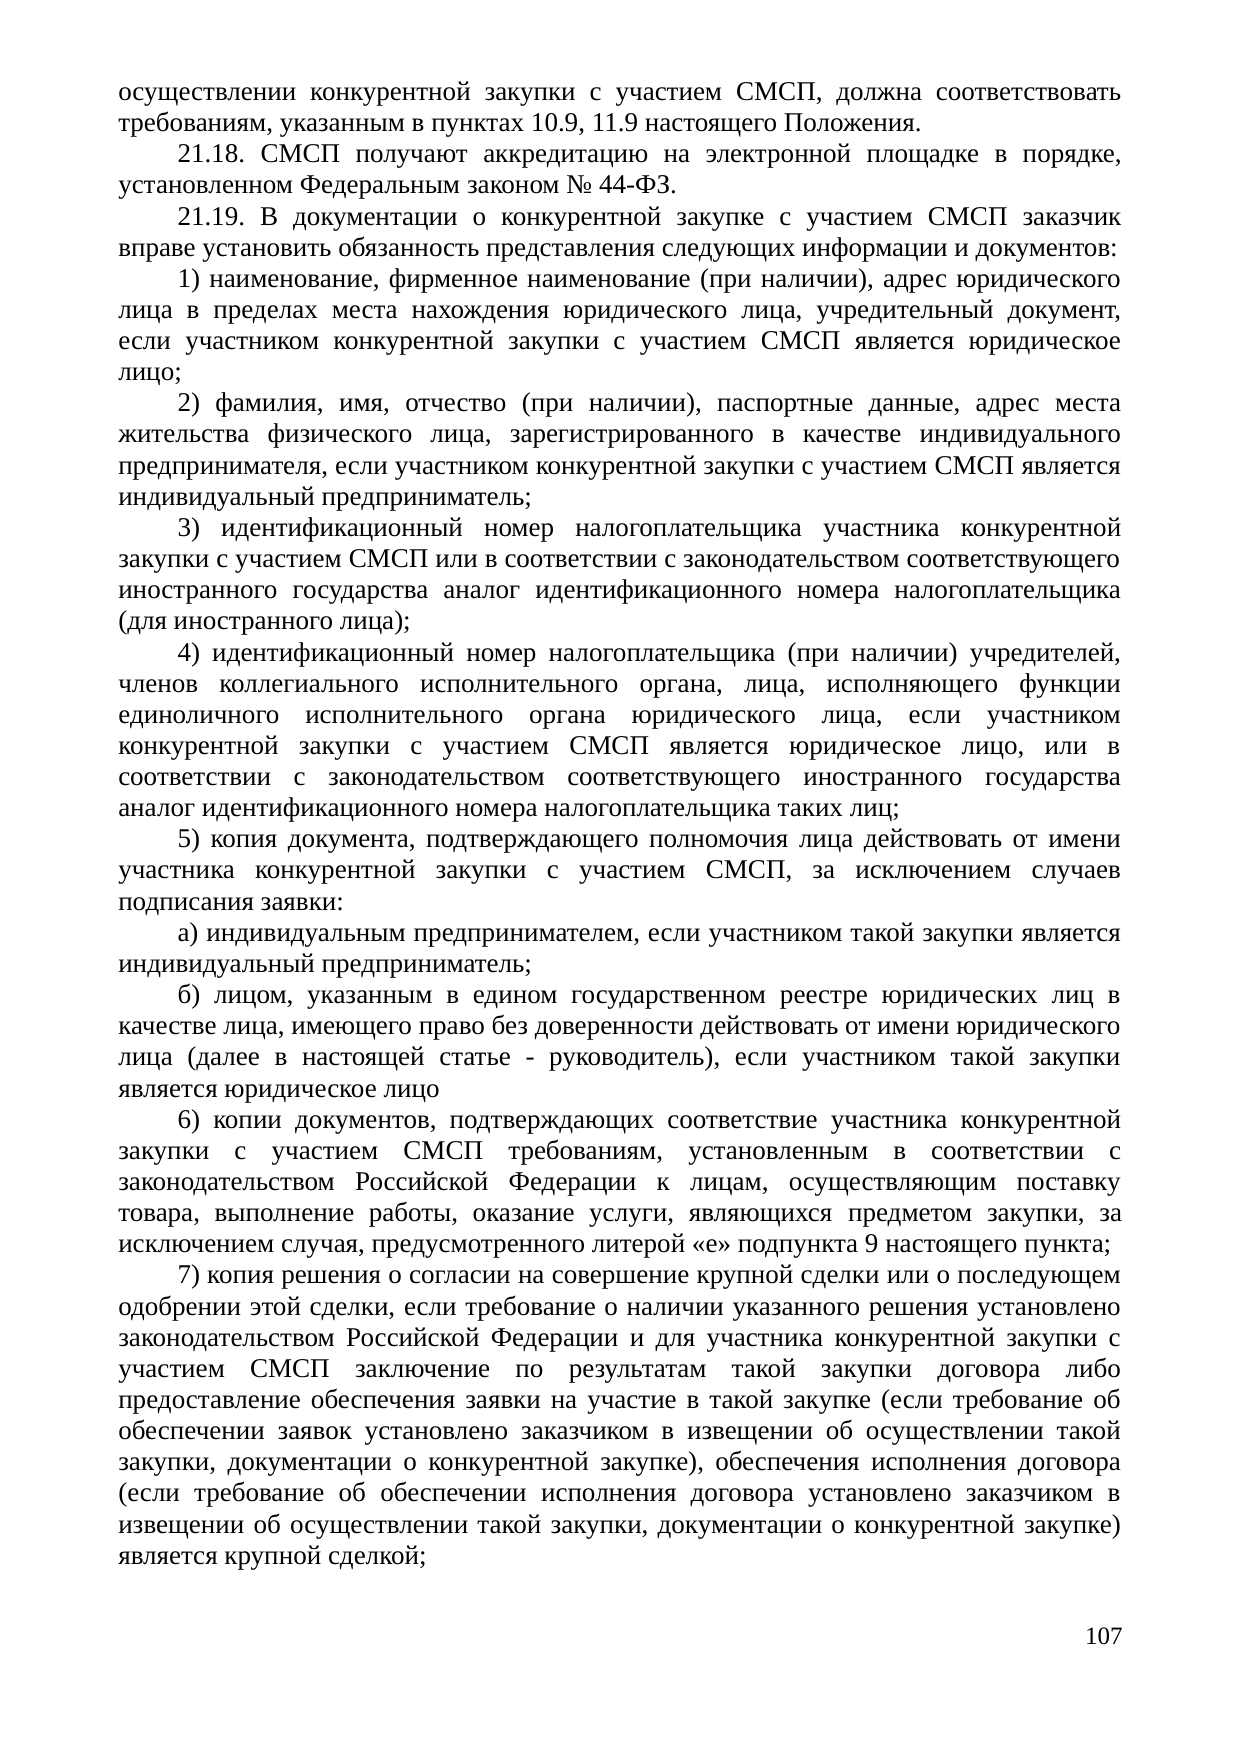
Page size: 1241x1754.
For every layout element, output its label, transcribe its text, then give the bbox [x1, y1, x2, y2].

text 7) копия решения о согласии на совершение крупной сделки или о последующем одобрении этой сделки, если требование о наличии указанного решения установлено законодательством Российской Федерации и для участника конкурентной закупки с участием СМСП заключение по результатам такой закупки договора либо предоставление обеспечения заявки на участие в такой закупке (если требование об обеспечении заявок установлено заказчиком в извещении об осуществлении такой закупки, документации о конкурентной закупке), обеспечения исполнения договора (если требование об обеспечении исполнения договора установлено заказчиком в извещении об осуществлении такой закупки, документации о конкурентной закупке) является крупной сделкой; [118, 1258, 1122, 1570]
text б) лицом, указанным в едином государственном реестре юридических лиц в качестве лица, имеющего право без доверенности действовать от имени юридического лица (далее в настоящей статье - руководитель), если участником такой закупки является юридическое лицо [118, 978, 1122, 1103]
text осуществлении конкурентной закупки с участием СМСП, должна соответствовать требованиям, указанным в пунктах 10.9, 11.9 настоящего Положения. [118, 75, 1122, 137]
text 3) идентификационный номер налогоплательщика участника конкурентной закупки с участием СМСП или в соответствии с законодательством соответствующего иностранного государства аналог идентификационного номера налогоплательщика (для иностранного лица); [118, 511, 1122, 636]
text 1) наименование, фирменное наименование (при наличии), адрес юридического лица в пределах места нахождения юридического лица, учредительный документ, если участником конкурентной закупки с участием СМСП является юридическое лицо; [118, 262, 1122, 386]
text 21.19. В документации о конкурентной закупке с участием СМСП заказчик вправе установить обязанность представления следующих информации и документов: [118, 199, 1122, 262]
text а) индивидуальным предпринимателем, если участником такой закупки является индивидуальный предприниматель; [118, 916, 1122, 978]
text 5) копия документа, подтверждающего полномочия лица действовать от имени участника конкурентной закупки с участием СМСП, за исключением случаев подписания заявки: [118, 822, 1122, 916]
text 6) копии документов, подтверждающих соответствие участника конкурентной закупки с участием СМСП требованиям, установленным в соответствии с законодательством Российской Федерации к лицам, осуществляющим поставку товара, выполнение работы, оказание услуги, являющихся предметом закупки, за исключением случая, предусмотренного литерой «е» подпункта 9 настоящего пункта; [118, 1103, 1122, 1258]
text 21.18. СМСП получают аккредитацию на электронной площадке в порядке, установленном Федеральным законом № 44-ФЗ. [118, 137, 1122, 199]
text 4) идентификационный номер налогоплательщика (при наличии) учредителей, членов коллегиального исполнительного органа, лица, исполняющего функции единоличного исполнительного органа юридического лица, если участником конкурентной закупки с участием СМСП является юридическое лицо, или в соответствии с законодательством соответствующего иностранного государства аналог идентификационного номера налогоплательщика таких лиц; [118, 636, 1122, 822]
text 2) фамилия, имя, отчество (при наличии), паспортные данные, адрес места жительства физического лица, зарегистрированного в качестве индивидуального предпринимателя, если участником конкурентной закупки с участием СМСП является индивидуальный предприниматель; [118, 386, 1122, 511]
